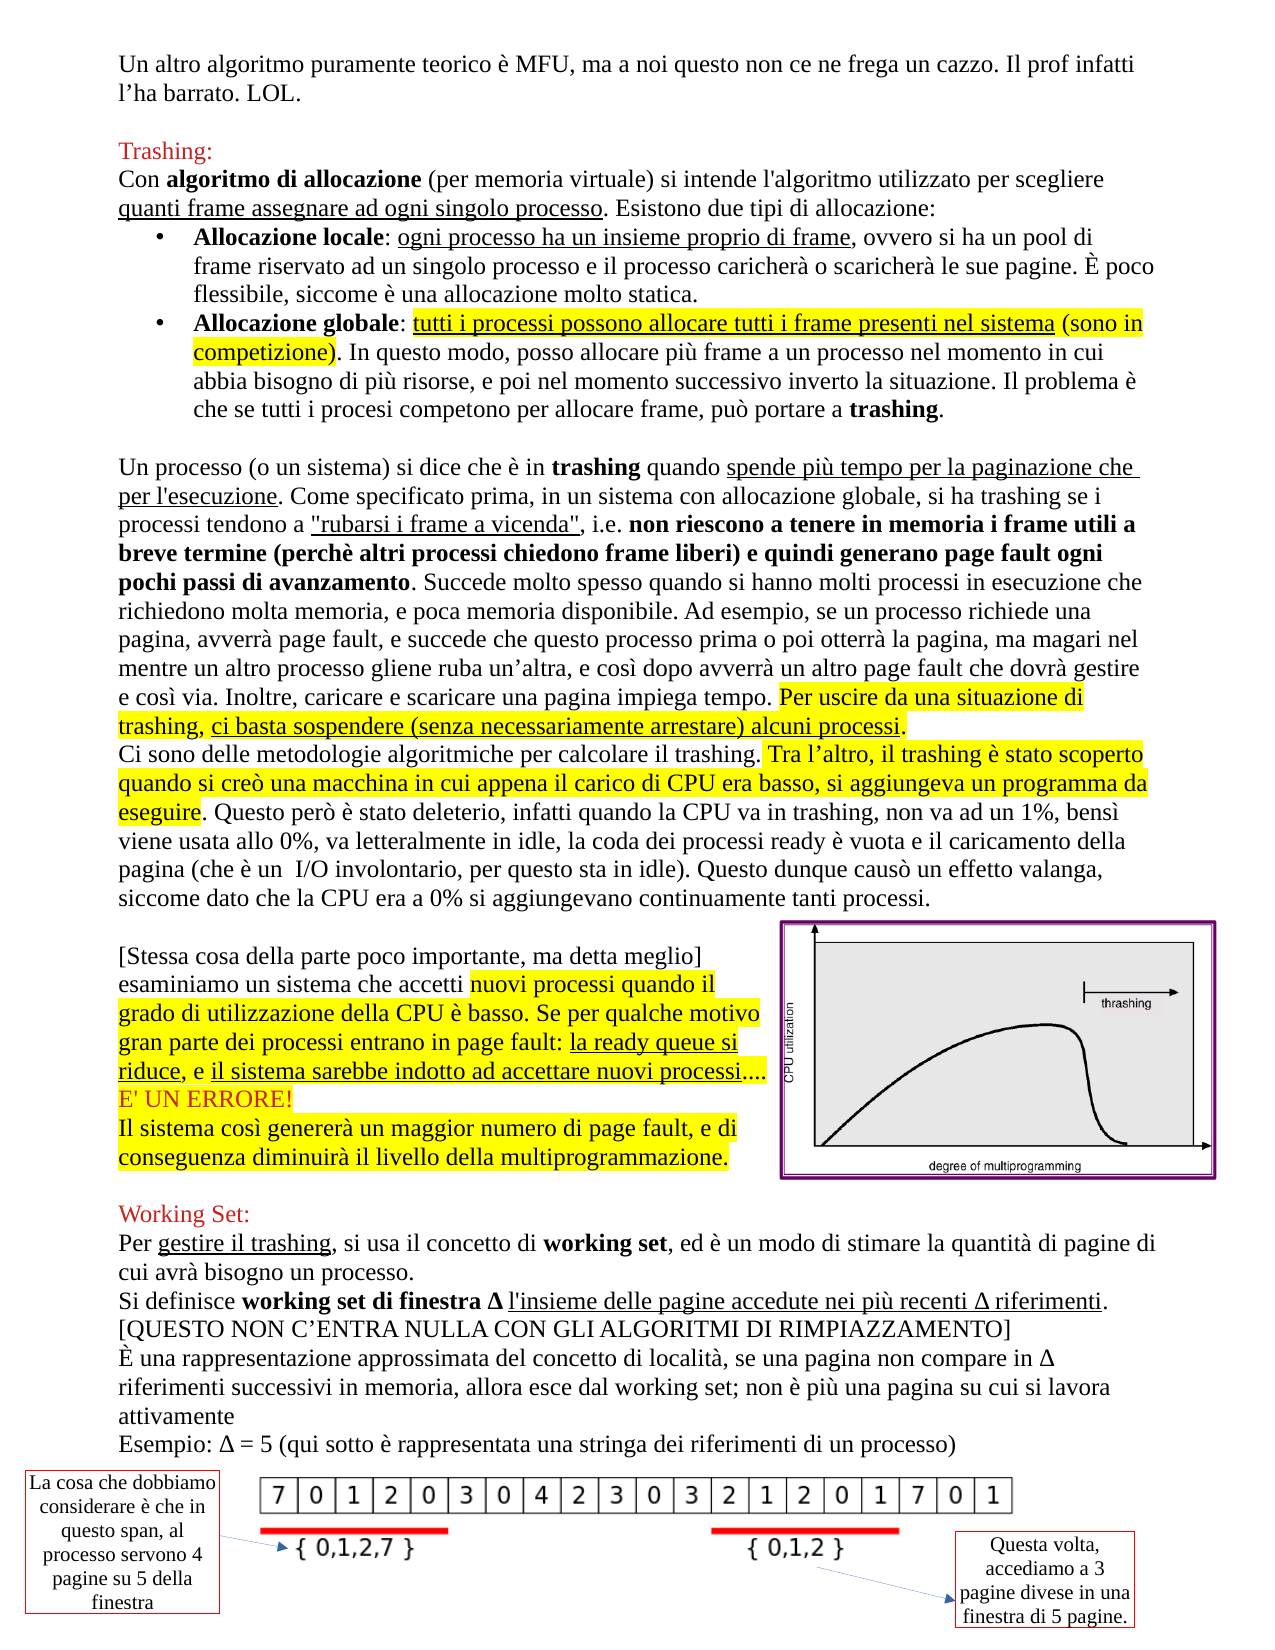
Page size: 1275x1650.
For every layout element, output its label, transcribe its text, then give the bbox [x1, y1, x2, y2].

text Il sistema così genererà un maggior numero di page fault, e di conseguenza diminuirà il livello della multiprogrammazione. [118, 1113, 775, 1171]
picture [257, 1466, 1018, 1567]
text Con algoritmo di allocazione (per memoria virtuale) si intende l'algoritmo utilizzato per scegliere quanti frame assegnare ad ogni singolo processo. Esistono due tipi di allocazione: [118, 164, 1157, 222]
list Allocazione locale: ogni processo ha un insieme proprio di frame, ovvero si ha un pool di frame riservato ad un singolo processo e il processo caricherà o scaricherà le sue pagine. È poco flessibile, siccome è una allocazione molto statica. [156, 222, 1157, 308]
text Trashing: [118, 136, 1157, 164]
text Esempio: Δ = 5 (qui sotto è rappresentata una stringa dei riferimenti di un processo) [118, 1429, 1157, 1458]
picture [775, 917, 1219, 1183]
text [Stessa cosa della parte poco importante, ma detta meglio] [118, 941, 775, 969]
text Ci sono delle metodologie algoritmiche per calcolare il trashing. Tra l’altro, il trashing è stato scoperto quando si creò una macchina in cui appena il carico di CPU era basso, si aggiungeva un programma da eseguire. Questo però è stato deleterio, infatti quando la CPU va in trashing, non va ad un 1%, bensì viene usata allo 0%, va letteralmente in idle, la coda dei processi ready è vuota e il caricamento della pagina (che è un I/O involontario, per questo sta in idle). Questo dunque causò un effetto valanga, siccome dato che la CPU era a 0% si aggiungevano continuamente tanti processi. [118, 739, 1157, 912]
list Allocazione globale: tutti i processi possono allocare tutti i frame presenti nel sistema (sono in competizione). In questo modo, posso allocare più frame a un processo nel momento in cui abbia bisogno di più risorse, e poi nel momento successivo inverto la situazione. Il problema è che se tutti i procesi competono per allocare frame, può portare a trashing. [156, 308, 1157, 423]
text Un altro algoritmo puramente teorico è MFU, ma a noi questo non ce ne frega un cazzo. Il prof infatti l’ha barrato. LOL. [118, 49, 1157, 107]
text Working Set: [118, 1199, 1157, 1228]
text Un processo (o un sistema) si dice che è in trashing quando spende più tempo per la paginazione che per l'esecuzione. Come specificato prima, in un sistema con allocazione globale, si ha trashing se i processi tendono a "rubarsi i frame a vicenda", i.e. non riescono a tenere in memoria i frame utili a breve termine (perchè altri processi chiedono frame liberi) e quindi generano page fault ogni pochi passi di avanzamento. Succede molto spesso quando si hanno molti processi in esecuzione che richiedono molta memoria, e poca memoria disponibile. Ad esempio, se un processo richiede una pagina, avverrà page fault, e succede che questo processo prima o poi otterrà la pagina, ma magari nel mentre un altro processo gliene ruba un’altra, e così dopo avverrà un altro page fault che dovrà gestire e così via. Inoltre, caricare e scaricare una pagina impiega tempo. Per uscire da una situazione di trashing, ci basta sospendere (senza necessariamente arrestare) alcuni processi. [118, 452, 1157, 739]
text Per gestire il trashing, si usa il concetto di working set, ed è un modo di stimare la quantità di pagine di cui avrà bisogno un processo. [118, 1228, 1157, 1286]
text esaminiamo un sistema che accetti nuovi processi quando il grado di utilizzazione della CPU è basso. Se per qualche motivo gran parte dei processi entrano in page fault: la ready queue si riduce, e il sistema sarebbe indotto ad accettare nuovi processi.... E' UN ERRORE! [118, 969, 775, 1113]
text Si definisce working set di finestra Δ l'insieme delle pagine accedute nei più recenti Δ riferimenti. [QUESTO NON C’ENTRA NULLA CON GLI ALGORITMI DI RIMPIAZZAMENTO] [118, 1286, 1157, 1343]
picture [956, 1532, 1018, 1567]
text È una rappresentazione approssimata del concetto di località, se una pagina non compare in Δ riferimenti successivi in memoria, allora esce dal working set; non è più una pagina su cui si lavora attivamente [118, 1343, 1157, 1429]
